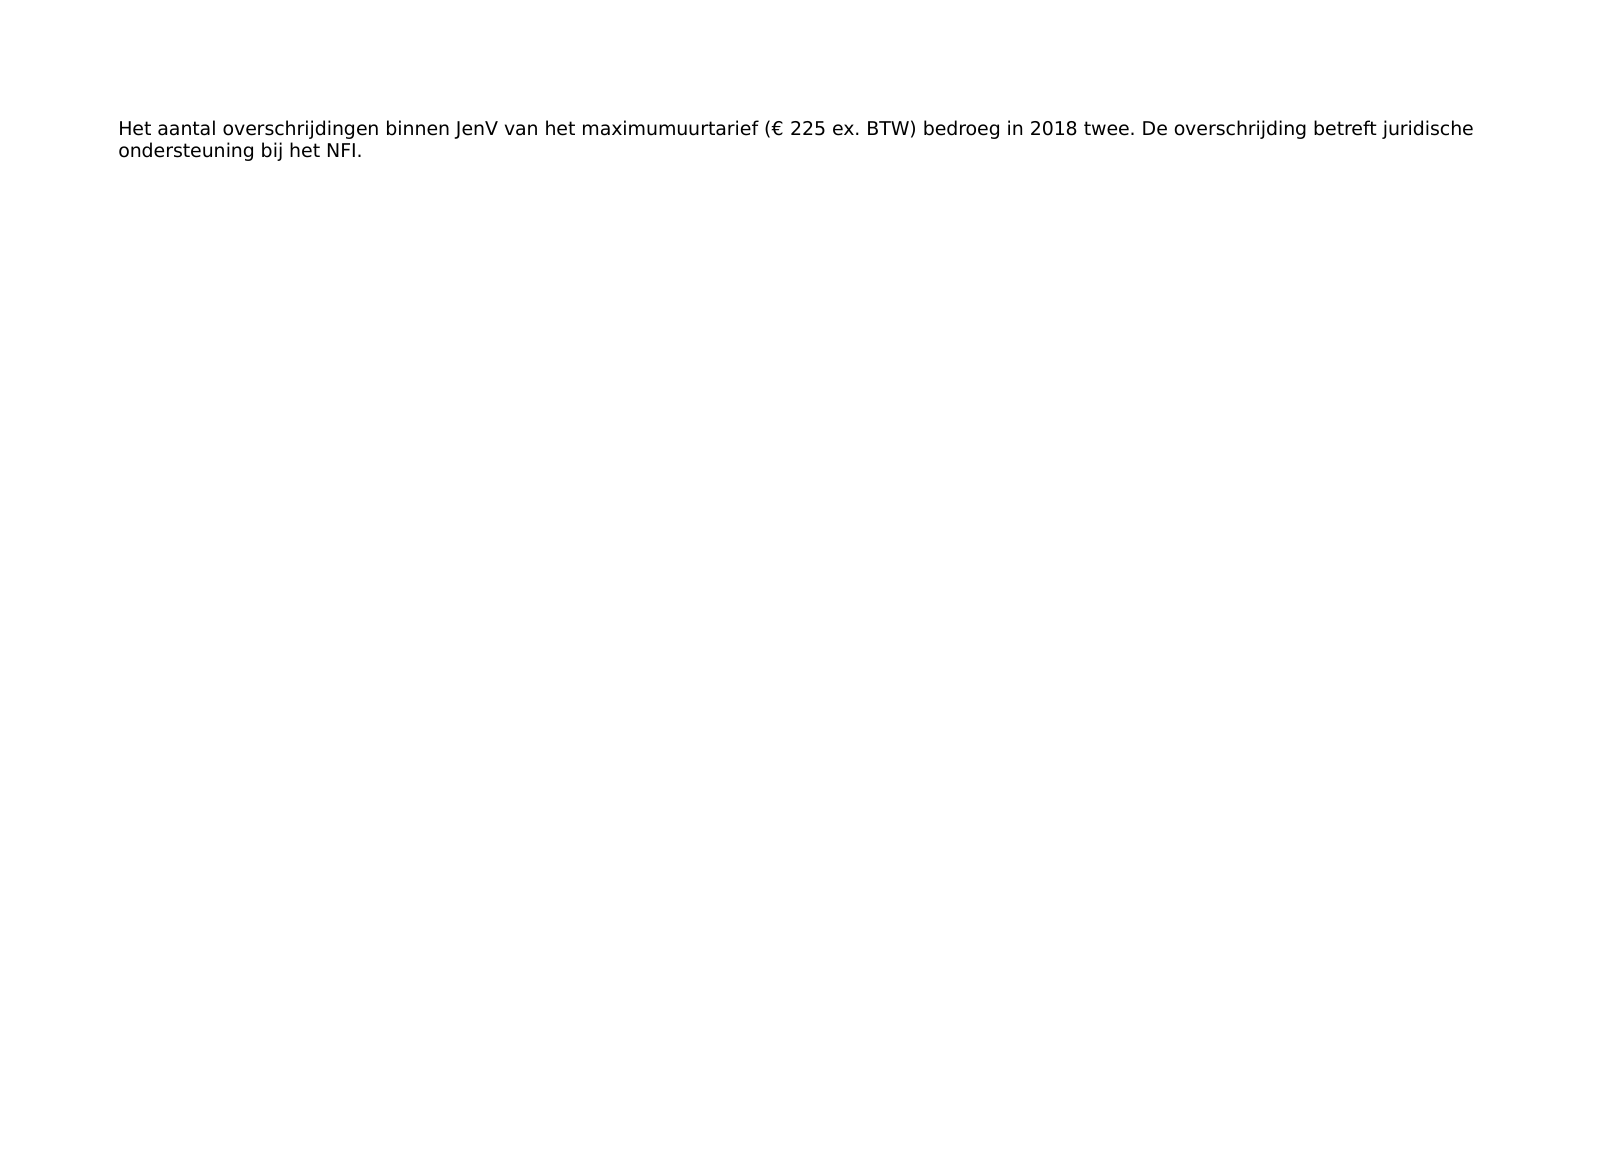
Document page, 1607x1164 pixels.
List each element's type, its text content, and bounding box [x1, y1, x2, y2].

text Het aantal overschrijdingen binnen JenV van het maximumuurtarief (€ 225 ex. BTW) bedroeg in 2018 twee. De overschrijding betreft juridische ondersteuning bij het NFI. [118, 118, 1488, 162]
